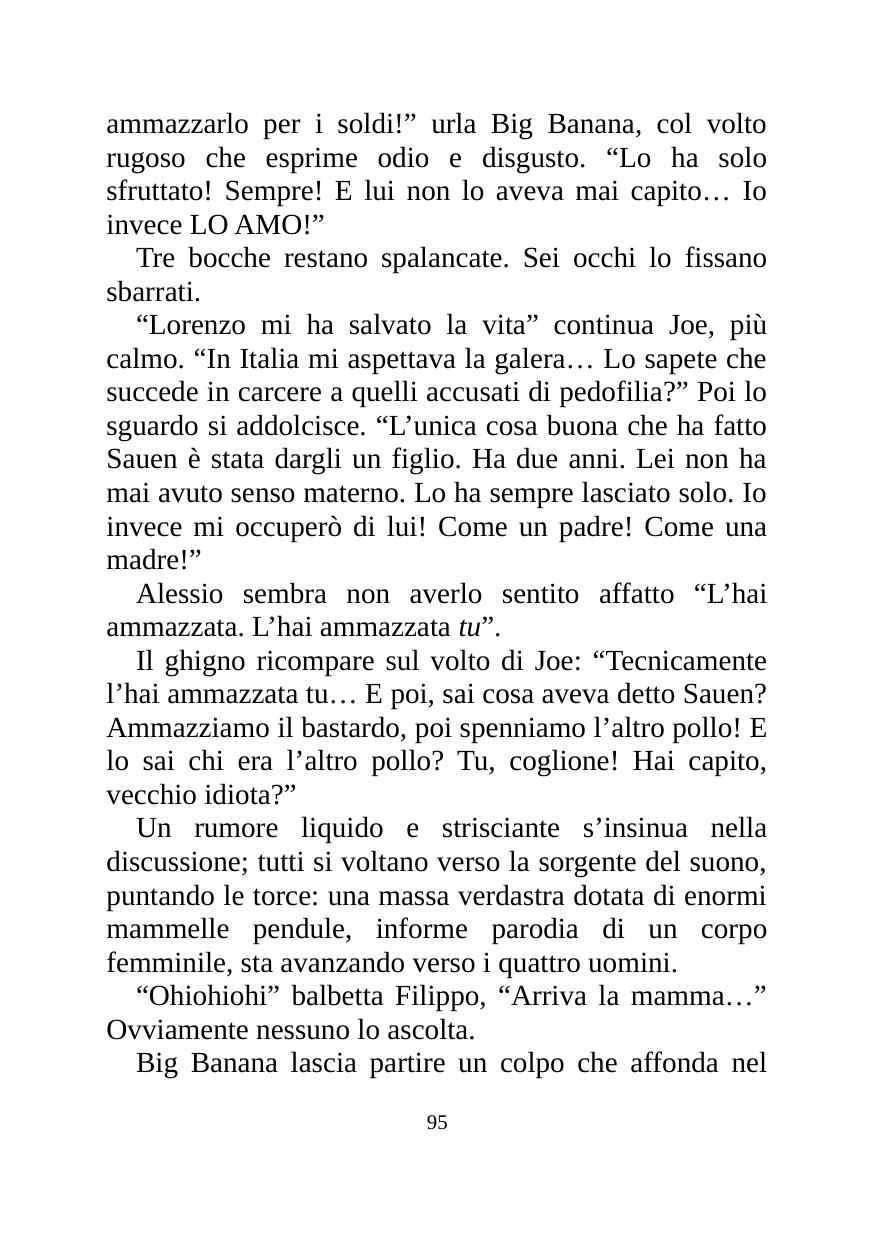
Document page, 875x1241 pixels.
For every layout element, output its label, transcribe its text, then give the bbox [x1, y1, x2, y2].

text “Lorenzo mi ha salvato la vita” continua Joe, più calmo. “In Italia mi aspettava la galera… Lo sapete che succede in carcere a quelli accusati di pedofilia?” Poi lo sguardo si addolcisce. “L’unica cosa buona che ha fatto Sauen è stata dargli un figlio. Ha due anni. Lei non ha mai avuto senso materno. Lo ha sempre lasciato solo. Io invece mi occuperò di lui! Come un padre! Come una madre!” [106, 307, 768, 576]
text ammazzarlo per i soldi!” urla Big Banana, col volto rugoso che esprime odio e disgusto. “Lo ha solo sfruttato! Sempre! E lui non lo aveva mai capito… Io invece LO AMO!” [106, 106, 768, 240]
text Tre bocche restano spalancate. Sei occhi lo fissano sbarrati. [106, 240, 768, 307]
text Il ghigno ricompare sul volto di Joe: “Tecnicamente l’hai ammazzata tu… E poi, sai cosa aveva detto Sauen? Ammazziamo il bastardo, poi spenniamo l’altro pollo! E lo sai chi era l’altro pollo? Tu, coglione! Hai capito, vecchio idiota?” [106, 643, 768, 811]
text Big Banana lascia partire un colpo che affonda nel [106, 1045, 768, 1079]
text Alessio sembra non averlo sentito affatto “L’hai ammazzata. L’hai ammazzata tu”. [106, 576, 768, 643]
text “Ohiohiohi” balbetta Filippo, “Arriva la mamma…” Ovviamente nessuno lo ascolta. [106, 978, 768, 1045]
text Un rumore liquido e strisciante s’insinua nella discussione; tutti si voltano verso la sorgente del suono, puntando le torce: una massa verdastra dotata di enormi mammelle pendule, informe parodia di un corpo femminile, sta avanzando verso i quattro uomini. [106, 811, 768, 978]
